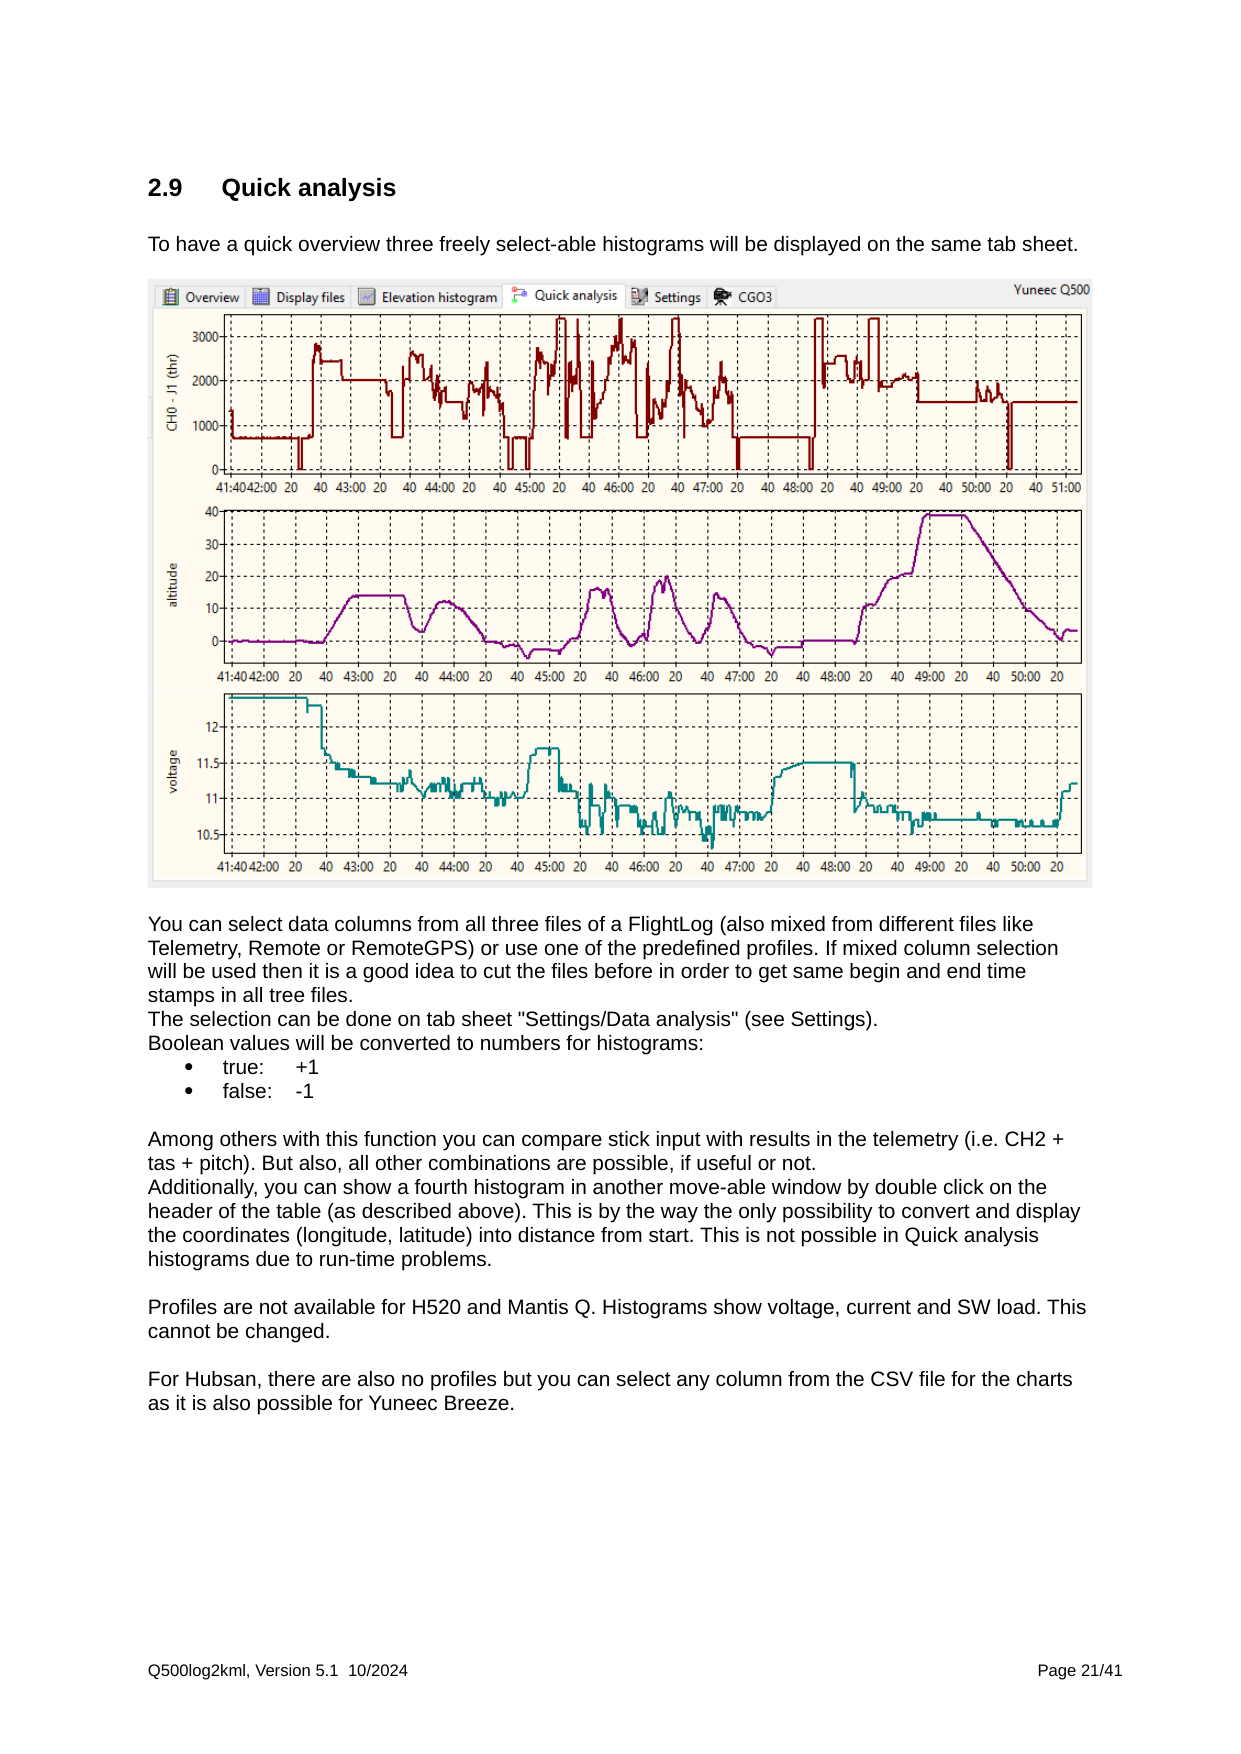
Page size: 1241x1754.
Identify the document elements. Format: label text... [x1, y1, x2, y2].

subtitle Quick analysis [148, 173, 1093, 201]
text Boolean values will be converted to numbers for histograms: [148, 1031, 1093, 1055]
text For Hubsan, there are also no profiles but you can select any column from the CSV file for the charts as it is also possible for Yuneec Breeze. [148, 1367, 1093, 1415]
text To have a quick overview three freely select-able histograms will be displayed on the same tab sheet. [148, 232, 1093, 256]
text The selection can be done on tab sheet "Settings/Data analysis" (see Settings). [148, 1007, 1093, 1031]
text Profiles are not available for H520 and Mantis Q. Histograms show voltage, current and SW load. This cannot be changed. [148, 1295, 1093, 1343]
text You can select data columns from all three files of a FlightLog (also mixed from different files like Telemetry, Remote or RemoteGPS) or use one of the predefined profiles. If mixed column selection will be used then it is a good idea to cut the files before in order to get same begin and end time stamps in all tree files. [148, 911, 1093, 1007]
list true: +1 [185, 1055, 1093, 1079]
text Among others with this function you can compare stick input with results in the telemetry (i.e. CH2 + tas + pitch). But also, all other combinations are possible, if useful or not. [148, 1127, 1093, 1175]
text Additionally, you can show a fourth histogram in another move-able window by double click on the header of the table (as described above). This is by the way the only possibility to convert and display the coordinates (longitude, latitude) into distance from start. This is not possible in Quick analysis histograms due to run-time problems. [148, 1175, 1093, 1271]
picture [147, 279, 1093, 888]
list false: -1 [185, 1079, 1093, 1103]
